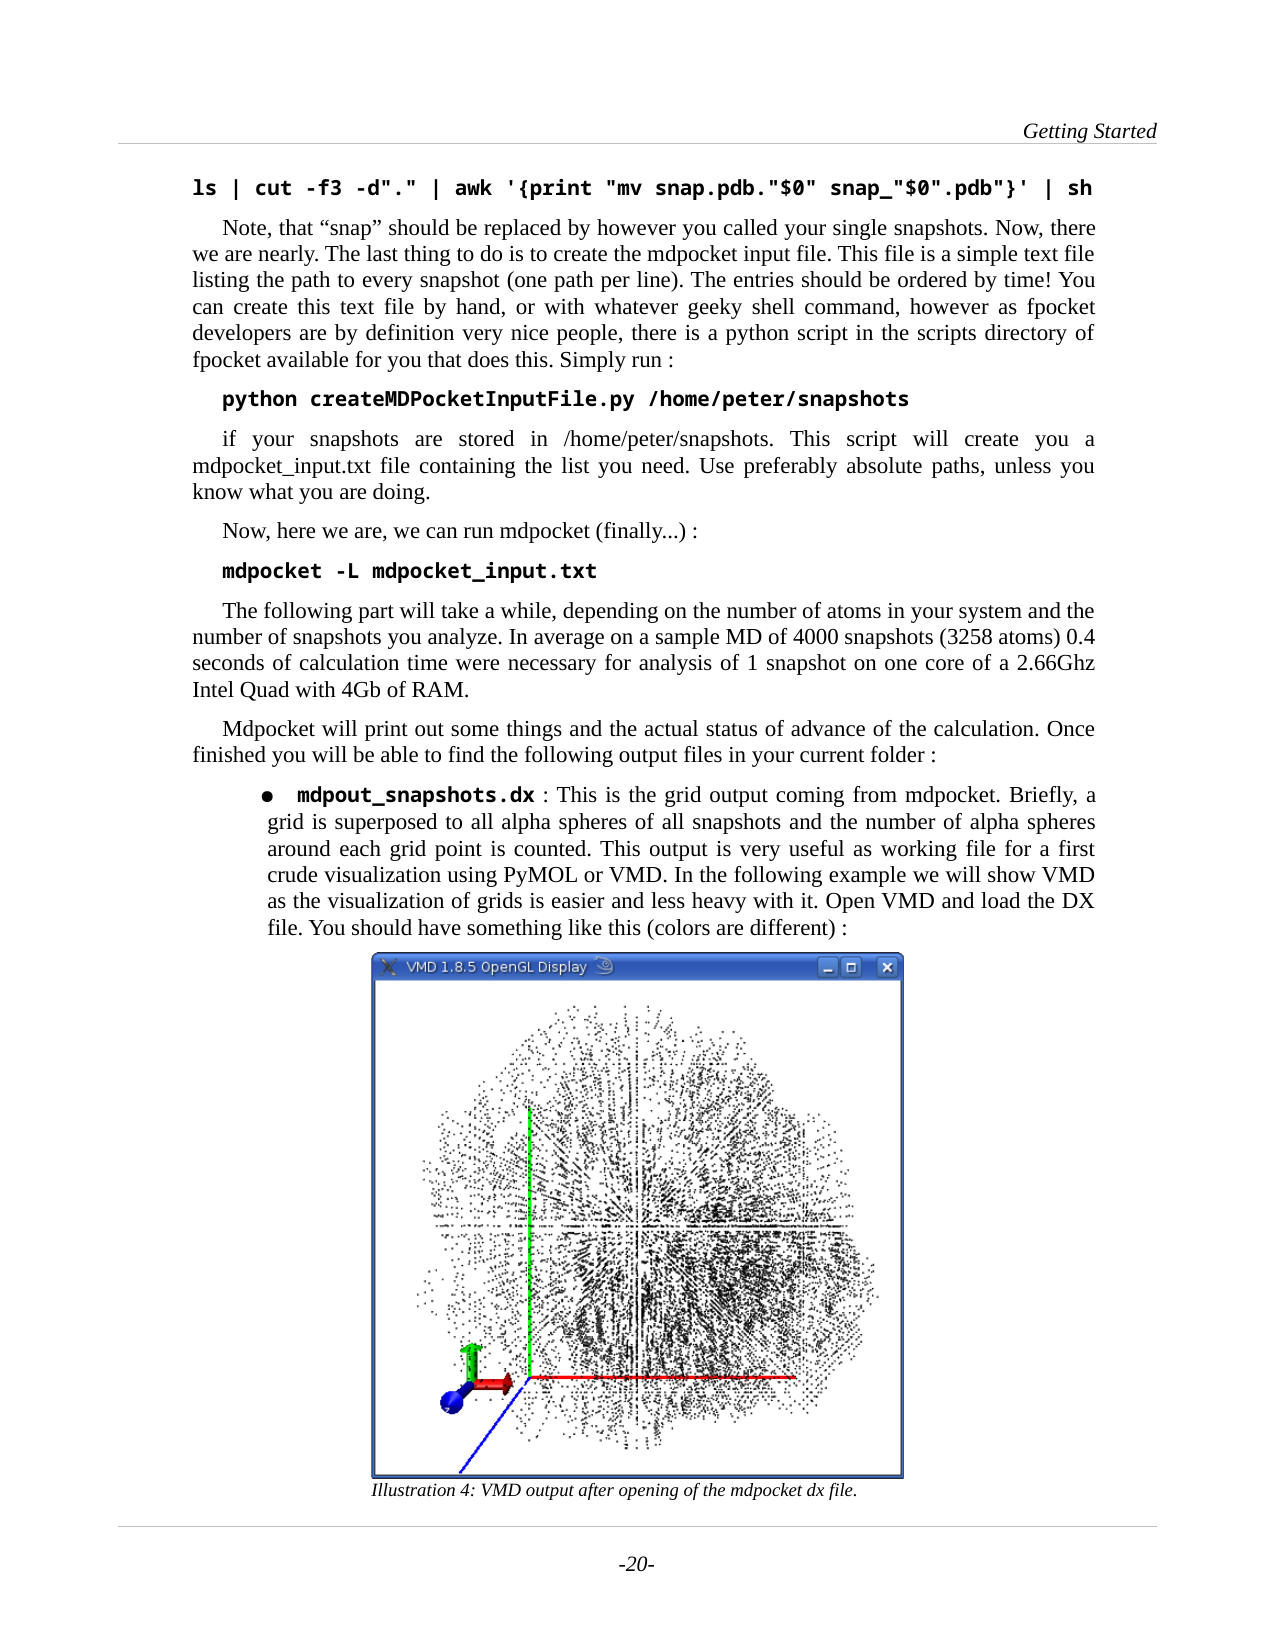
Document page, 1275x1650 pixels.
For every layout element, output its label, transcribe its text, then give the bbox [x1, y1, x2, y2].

text mdpocket -L mdpocket_input.txt [192, 556, 1097, 584]
picture [371, 952, 904, 1479]
text ls | cut -f3 -d"." | awk '{print "mv snap.pdb."$0" snap_"$0".pdb"}' | sh [192, 173, 1097, 201]
text python createMDPocketInputFile.py /home/peter/snapshots [192, 384, 1097, 413]
text Now, here we are, we can run mdpocket (finally...) : [192, 517, 1097, 543]
text Mdpocket will print out some things and the actual status of advance of the calculation. Once finished you will be able to find the following output files in your current folder : [192, 715, 1097, 767]
text if your snapshots are stored in /home/peter/snapshots. This script will create you a mdpocket_input.txt file containing the list you need. Use preferably absolute paths, unless you know what you are doing. [192, 425, 1097, 504]
text The following part will take a while, depending on the number of atoms in your system and the number of snapshots you analyze. In average on a sample MD of 4000 snapshots (3258 atoms) 0.4 seconds of calculation time were necessary for analysis of 1 snapshot on one core of a 2.66Ghz Intel Quad with 4Gb of RAM. [192, 597, 1097, 702]
list mdpout_snapshots.dx : This is the grid output coming from mdpocket. Briefly, a grid is superposed to all alpha spheres of all snapshots and the number of alpha spheres around each grid point is counted. This output is very useful as working file for a first crude visualization using PyMOL or VMD. In the following example we will show VMD as the visualization of grids is easier and less heavy with it. Open VMD and load the DX file. You should have something like this (colors are different) : [229, 780, 1097, 940]
text Note, that “snap” should be replaced by however you called your single snapshots. Now, there we are nearly. The last thing to do is to create the mdpocket input file. This file is a simple text file listing the path to every snapshot (one path per line). The entries should be ordered by time! You can create this text file by hand, or with whatever geeky shell command, however as fpocket developers are by definition very nice people, there is a python script in the scripts directory of fpocket available for you that does this. Simply run : [192, 214, 1097, 372]
text Illustration 4: VMD output after opening of the mdpocket dx file. [371, 1479, 904, 1500]
